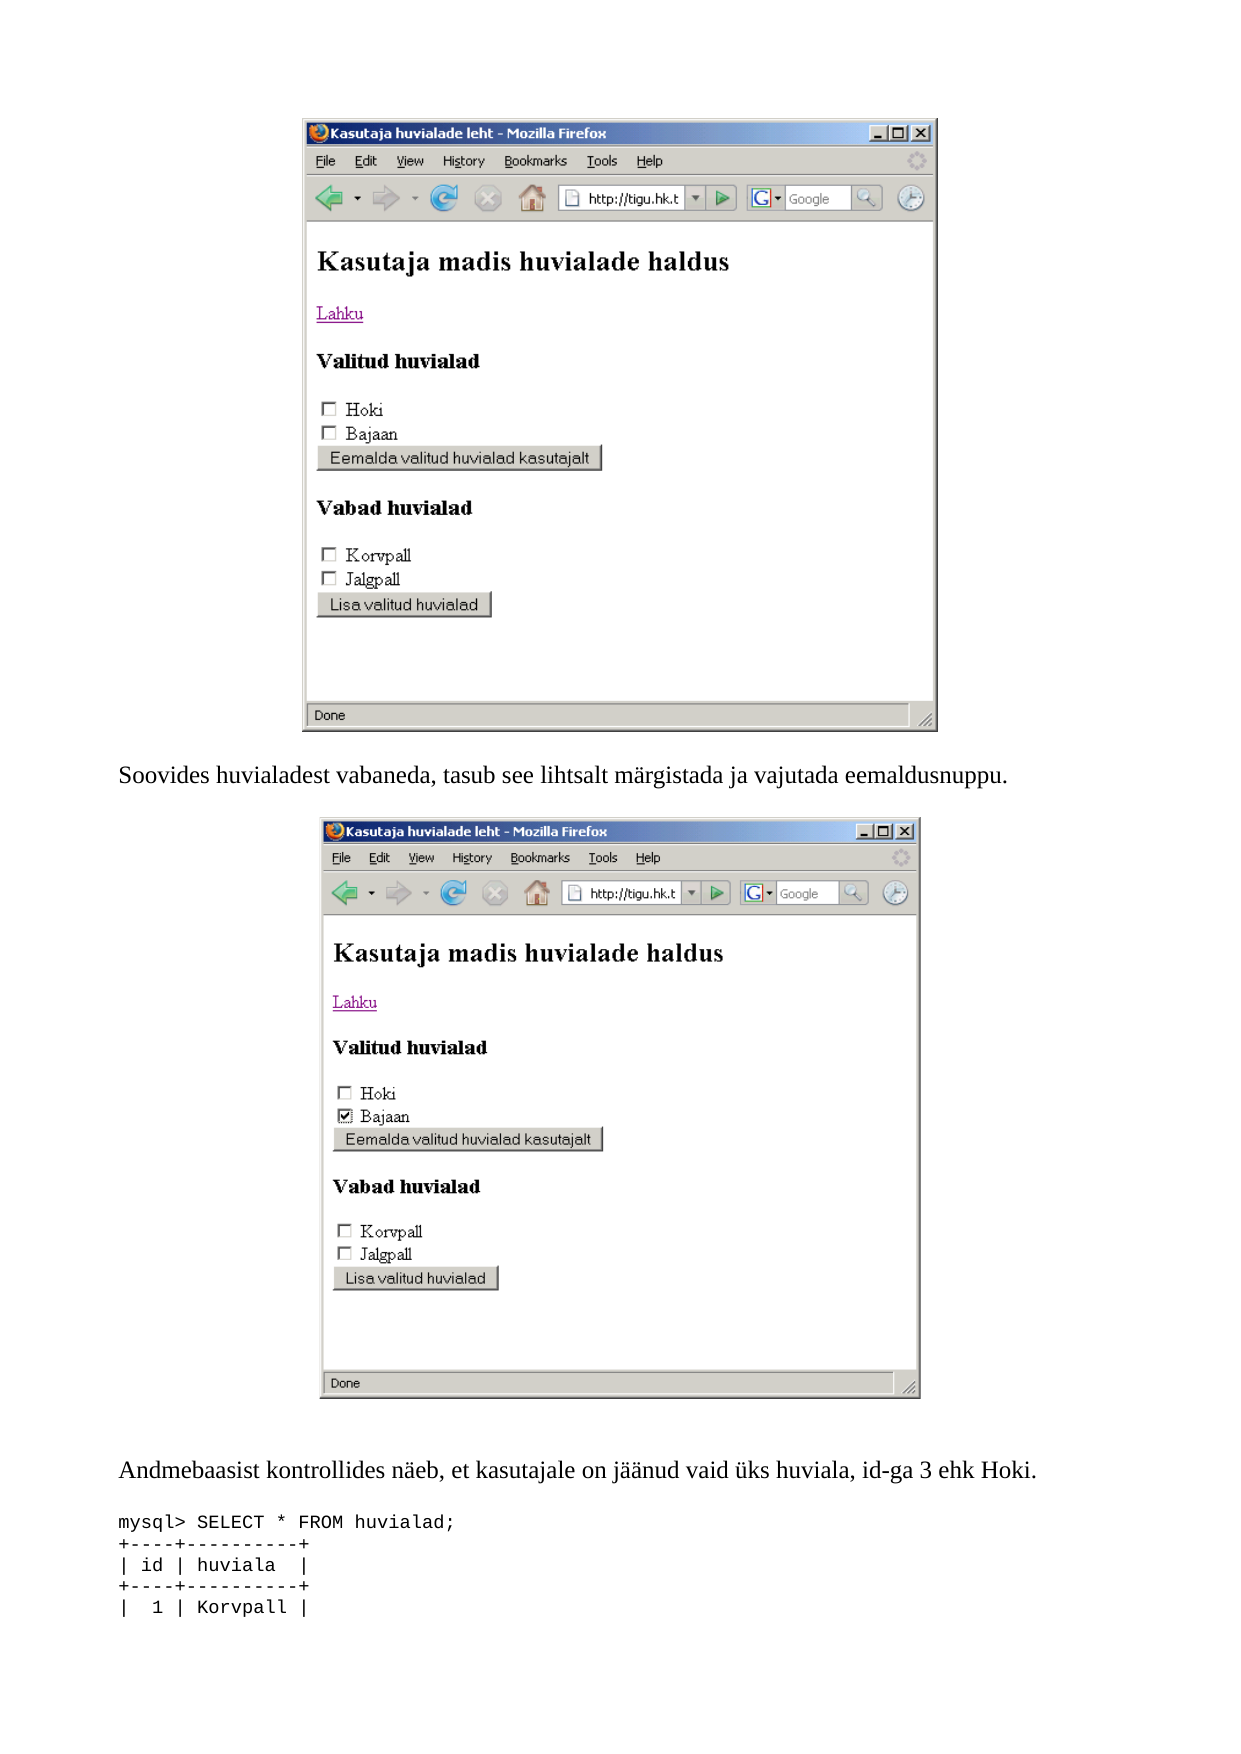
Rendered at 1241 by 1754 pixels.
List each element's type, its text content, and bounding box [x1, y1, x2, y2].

picture [319, 817, 921, 1399]
text Andmebaasist kontrollides näeb, et kasutajale on jäänud vaid üks huviala, id-ga 3 ehk Hoki. [118, 1456, 1122, 1484]
text +----+----------+ [118, 1534, 1122, 1556]
text mysql> SELECT * FROM huvialad; [118, 1513, 1122, 1534]
picture [302, 118, 938, 732]
text Soovides huvialadest vabaneda, tasub see lihtsalt märgistada ja vajutada eemaldusnuppu. [118, 760, 1122, 789]
text +----+----------+ [118, 1577, 1122, 1598]
text | id | huviala | [118, 1556, 1122, 1577]
text | 1 | Korvpall | [118, 1598, 1122, 1619]
